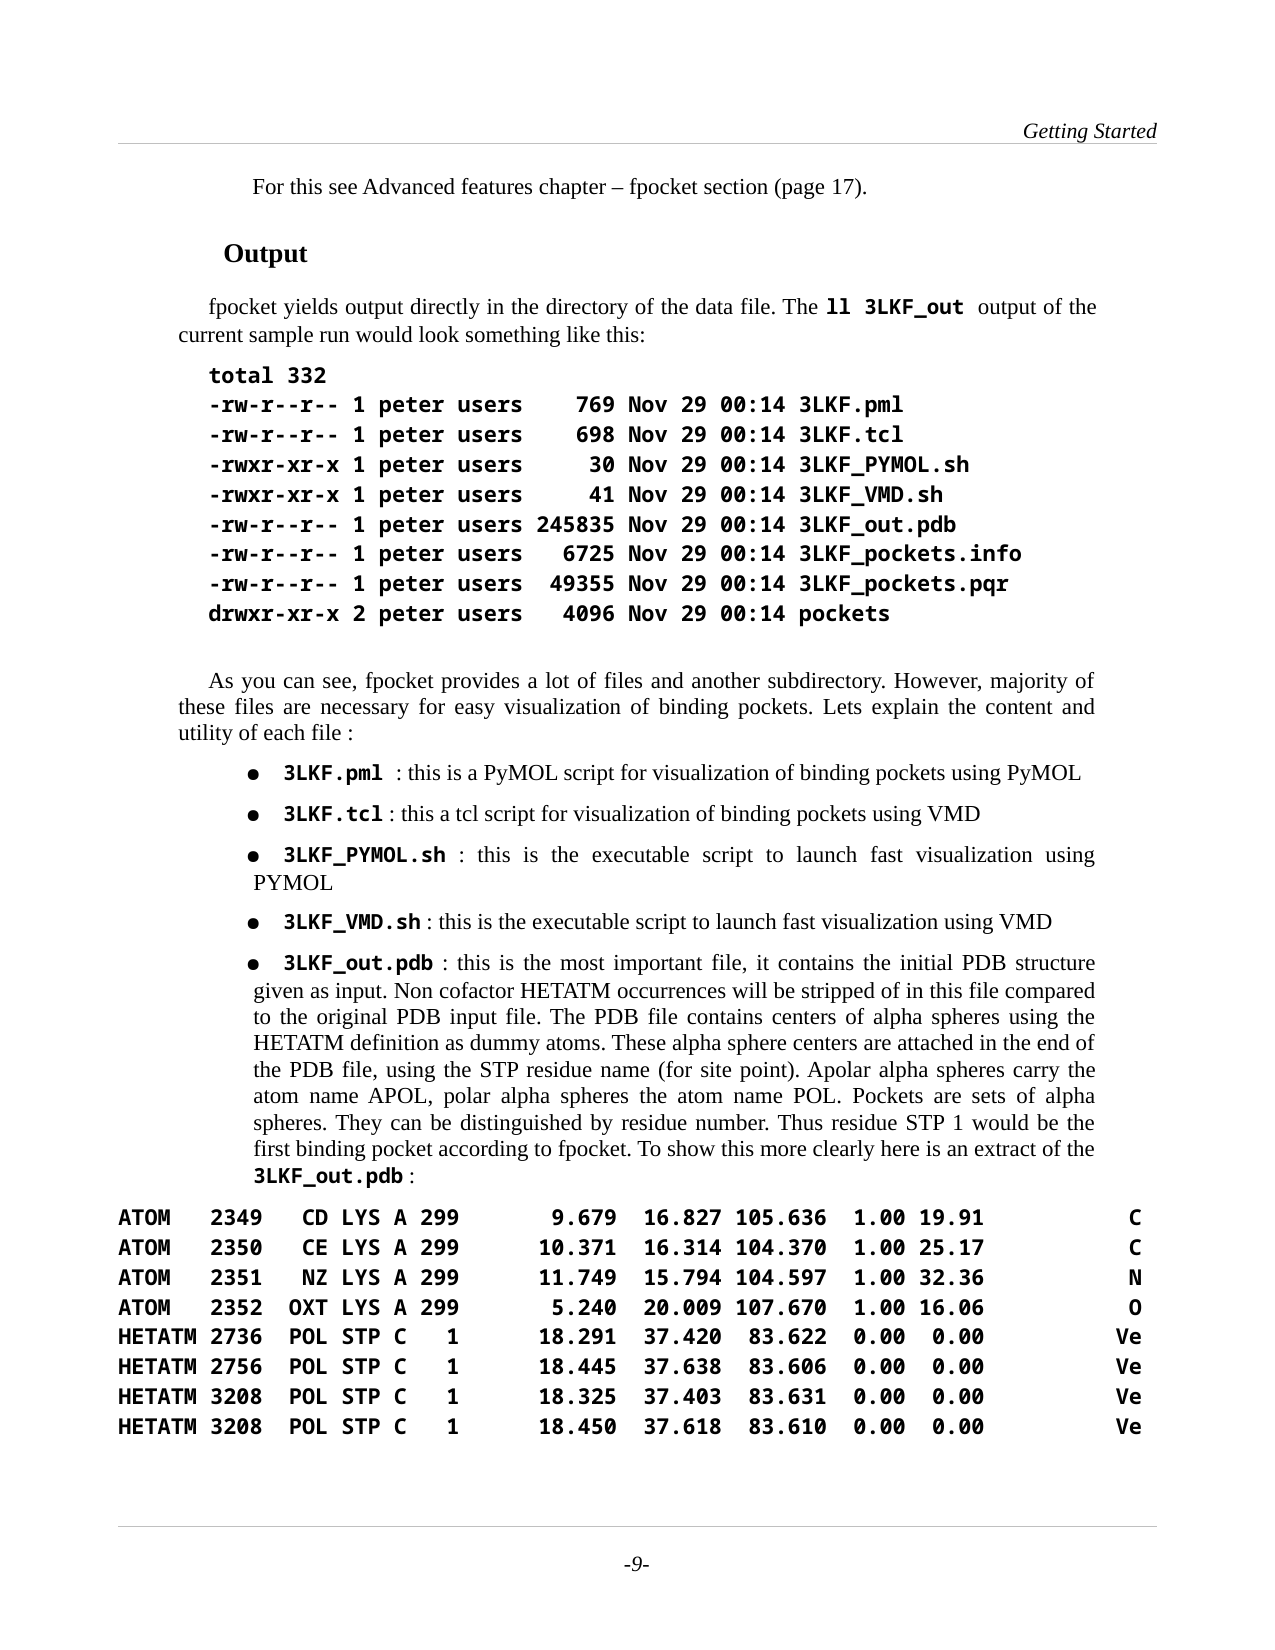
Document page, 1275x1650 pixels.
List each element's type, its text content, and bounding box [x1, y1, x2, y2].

text -rw-r--r-- 1 peter users 245835 Nov 29 00:14 3LKF_out.pdb [208, 509, 1157, 538]
text HETATM 3208 POL STP C 1 18.450 37.618 83.610 0.00 0.00 Ve [118, 1411, 1157, 1441]
text For this see Advanced features chapter – fpocket section (page 17). [178, 173, 1097, 199]
list 3LKF_PYMOL.sh : this is the executable script to launch fast visualization using PYMOL [216, 840, 1097, 895]
subtitle Output [223, 237, 1157, 268]
text HETATM 3208 POL STP C 1 18.325 37.403 83.631 0.00 0.00 Ve [118, 1381, 1157, 1411]
text HETATM 2756 POL STP C 1 18.445 37.638 83.606 0.00 0.00 Ve [118, 1351, 1157, 1381]
text total 332 [208, 360, 1157, 389]
text -rw-r--r-- 1 peter users 698 Nov 29 00:14 3LKF.tcl [208, 419, 1157, 449]
list 3LKF.tcl : this a tcl script for visualization of binding pockets using VMD [216, 799, 1097, 828]
text ATOM 2352 OXT LYS A 299 5.240 20.009 107.670 1.00 16.06 O [118, 1292, 1157, 1321]
text -rwxr-xr-x 1 peter users 41 Nov 29 00:14 3LKF_VMD.sh [208, 479, 1157, 509]
text As you can see, fpocket provides a lot of files and another subdirectory. However, majority of these files are necessary for easy visualization of binding pockets. Lets explain the content and utility of each file : [178, 667, 1097, 746]
text ATOM 2349 CD LYS A 299 9.679 16.827 105.636 1.00 19.91 C [118, 1202, 1157, 1232]
text HETATM 2736 POL STP C 1 18.291 37.420 83.622 0.00 0.00 Ve [118, 1321, 1157, 1351]
text -rw-r--r-- 1 peter users 6725 Nov 29 00:14 3LKF_pockets.info [208, 538, 1157, 568]
text ATOM 2350 CE LYS A 299 10.371 16.314 104.370 1.00 25.17 C [118, 1232, 1157, 1262]
text -rwxr-xr-x 1 peter users 30 Nov 29 00:14 3LKF_PYMOL.sh [208, 449, 1157, 479]
text fpocket yields output directly in the directory of the data file. The ll 3LKF_out output of the current sample run would look something like this: [178, 292, 1097, 347]
text ATOM 2351 NZ LYS A 299 11.749 15.794 104.597 1.00 32.36 N [118, 1262, 1157, 1292]
list 3LKF_VMD.sh : this is the executable script to launch fast visualization using VMD [216, 907, 1097, 936]
text drwxr-xr-x 2 peter users 4096 Nov 29 00:14 pockets [208, 598, 1157, 628]
list 3LKF.pml : this is a PyMOL script for visualization of binding pockets using PyMOL [216, 758, 1097, 787]
text -rw-r--r-- 1 peter users 49355 Nov 29 00:14 3LKF_pockets.pqr [208, 568, 1157, 598]
list 3LKF_out.pdb : this is the most important file, it contains the initial PDB structure given as input. Non cofactor HETATM occurrences will be stripped of in this file compared to the original PDB input file. The PDB file contains centers of alpha spheres using the HETATM definition as dummy atoms. These alpha sphere centers are attached in the end of the PDB file, using the STP residue name (for site point). Apolar alpha spheres carry the atom name APOL, polar alpha spheres the atom name POL. Pockets are sets of alpha spheres. They can be distinguished by residue number. Thus residue STP 1 would be the first binding pocket according to fpocket. To show this more clearly here is an extract of the 3LKF_out.pdb : [216, 948, 1097, 1190]
text -rw-r--r-- 1 peter users 769 Nov 29 00:14 3LKF.pml [208, 389, 1157, 419]
